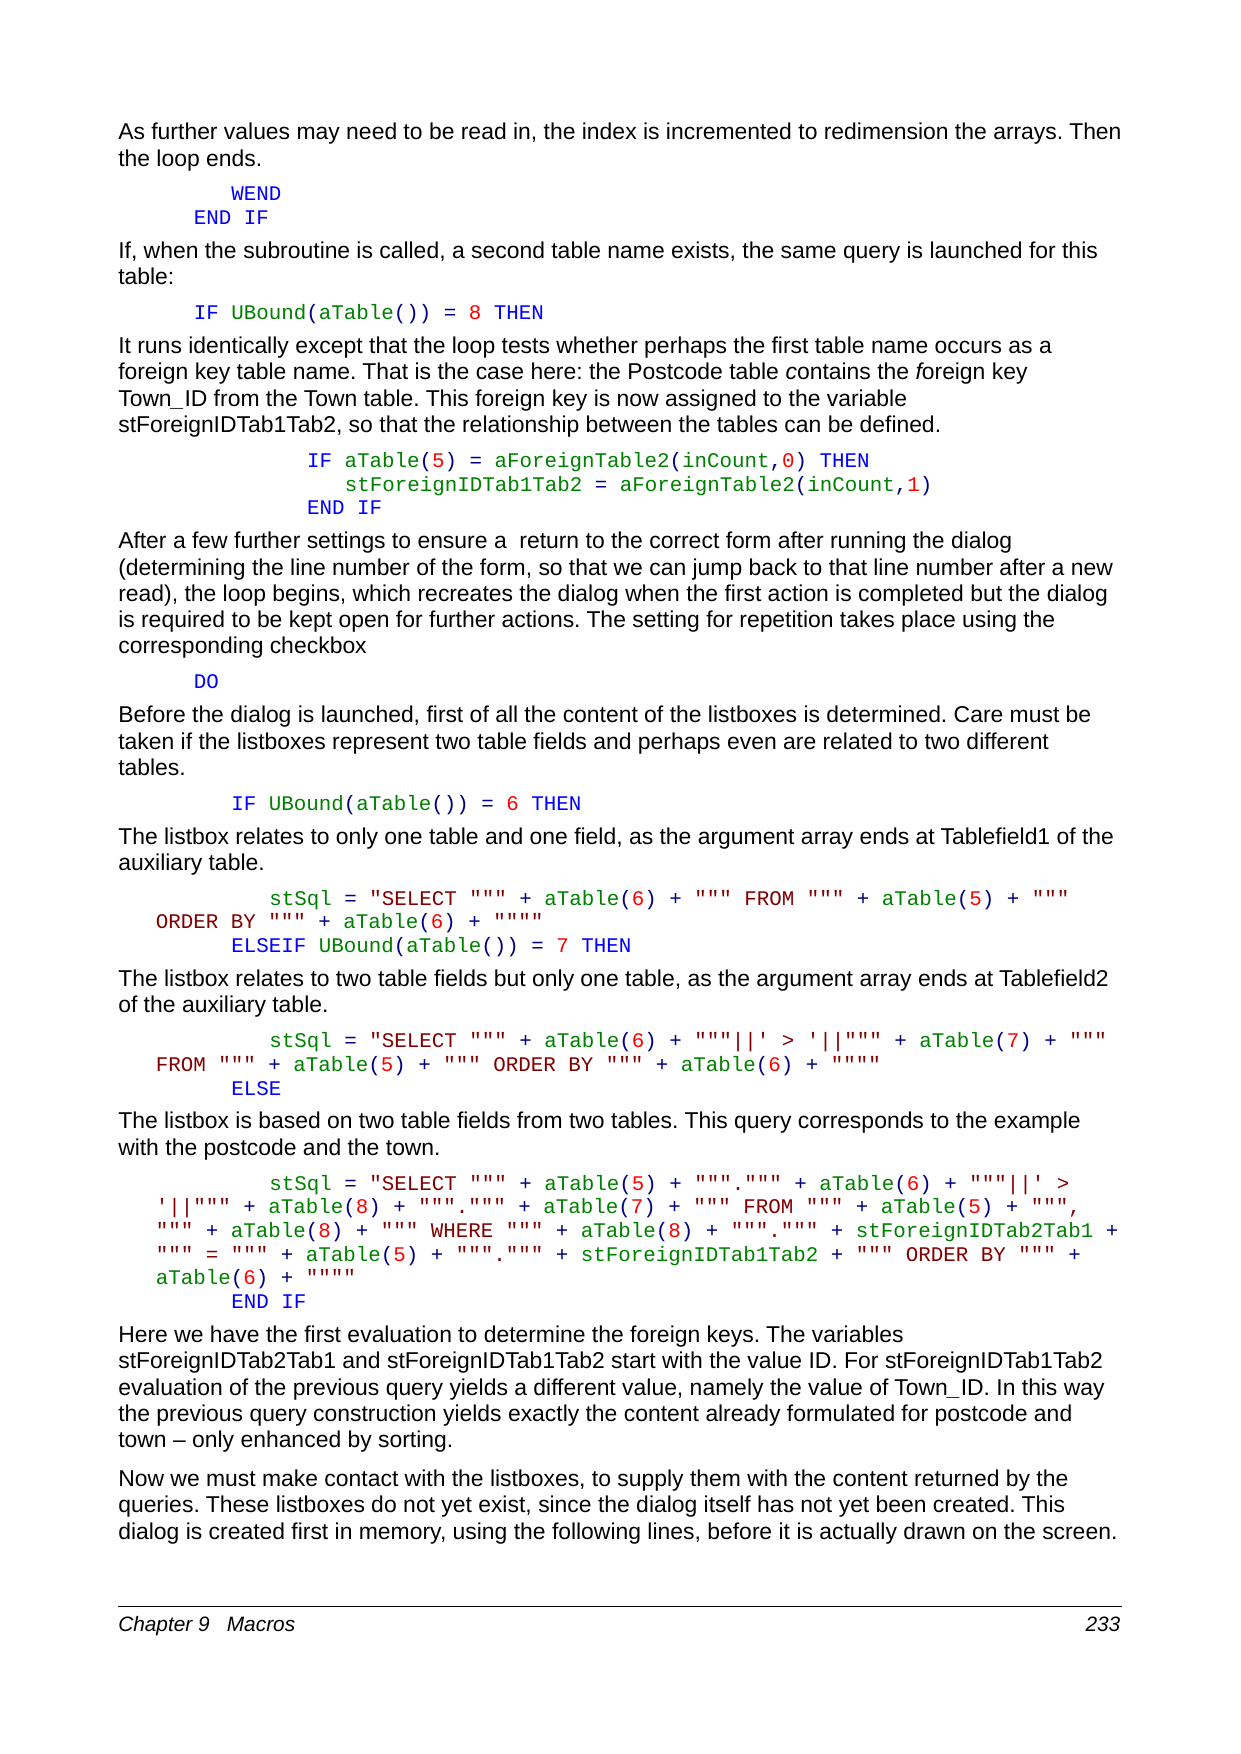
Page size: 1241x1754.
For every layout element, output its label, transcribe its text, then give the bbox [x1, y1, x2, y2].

text ELSE [156, 1078, 1122, 1101]
text IF UBound(aTable()) = 6 THEN [156, 793, 1122, 816]
text END IF [156, 207, 1122, 231]
text IF UBound(aTable()) = 8 THEN [156, 302, 1122, 326]
text IF aTable(5) = aForeignTable2(inCount,0) THEN [156, 450, 1122, 473]
text The listbox is based on two table fields from two tables. This query corresponds to the example with the postcode and the town. [118, 1107, 1122, 1160]
text END IF [156, 1291, 1122, 1314]
text Now we must make contact with the listboxes, to supply them with the content returned by the queries. These listboxes do not yet exist, since the dialog itself has not yet been created. This dialog is created first in memory, using the following lines, before it is actually drawn on the screen. [118, 1465, 1122, 1544]
text stSql = "SELECT """ + aTable(5) + """.""" + aTable(6) + """||' > '||""" + aTable(8) + """.""" + aTable(7) + """ FROM """ + aTable(5) + """, """ + aTable(8) + """ WHERE """ + aTable(8) + """.""" + stForeignIDTab2Tab1 + """ = """ + aTable(5) + """.""" + stForeignIDTab1Tab2 + """ ORDER BY """ + aTable(6) + """" [156, 1173, 1122, 1291]
text The listbox relates to only one table and one field, as the argument array ends at Tablefield1 of the auxiliary table. [118, 823, 1122, 875]
text The listbox relates to two table fields but only one table, as the argument array ends at Tablefield2 of the auxiliary table. [118, 965, 1122, 1018]
text As further values may need to be read in, the index is incremented to redimension the arrays. Then the loop ends. [118, 118, 1122, 171]
text DO [156, 671, 1122, 695]
text It runs identically except that the loop tests whether perhaps the first table name occurs as a foreign key table name. That is the case here: the Postcode table contains the foreign key Town_ID from the Town table. This foreign key is now assigned to the variable stForeignIDTab1Tab2, so that the relationship between the tables can be defined. [118, 332, 1122, 437]
text Before the dialog is launched, first of all the content of the listboxes is determined. Care must be taken if the listboxes represent two table fields and perhaps even are related to two different tables. [118, 701, 1122, 780]
text Here we have the first evaluation to determine the foreign keys. The variables stForeignIDTab2Tab1 and stForeignIDTab1Tab2 start with the value ID. For stForeignIDTab1Tab2 evaluation of the previous query yields a different value, namely the value of Town_ID. In this way the previous query construction yields exactly the content already formulated for postcode and town – only enhanced by sorting. [118, 1321, 1122, 1453]
text END IF [156, 497, 1122, 521]
text stSql = "SELECT """ + aTable(6) + """||' > '||""" + aTable(7) + """ FROM """ + aTable(5) + """ ORDER BY """ + aTable(6) + """" [156, 1030, 1122, 1078]
text stForeignIDTab1Tab2 = aForeignTable2(inCount,1) [156, 473, 1122, 497]
text After a few further settings to ensure a return to the correct form after running the dialog (determining the line number of the form, so that we can jump back to that line number after a new read), the loop begins, which recreates the dialog when the first action is completed but the dialog is required to be kept open for further actions. The setting for repetition takes place using the corresponding checkbox [118, 527, 1122, 659]
text ELSEIF UBound(aTable()) = 7 THEN [156, 935, 1122, 959]
text If, when the subroutine is called, a second table name exists, the same query is launched for this table: [118, 237, 1122, 289]
text stSql = "SELECT """ + aTable(6) + """ FROM """ + aTable(5) + """ ORDER BY """ + aTable(6) + """" [156, 888, 1122, 935]
text WEND [156, 183, 1122, 207]
